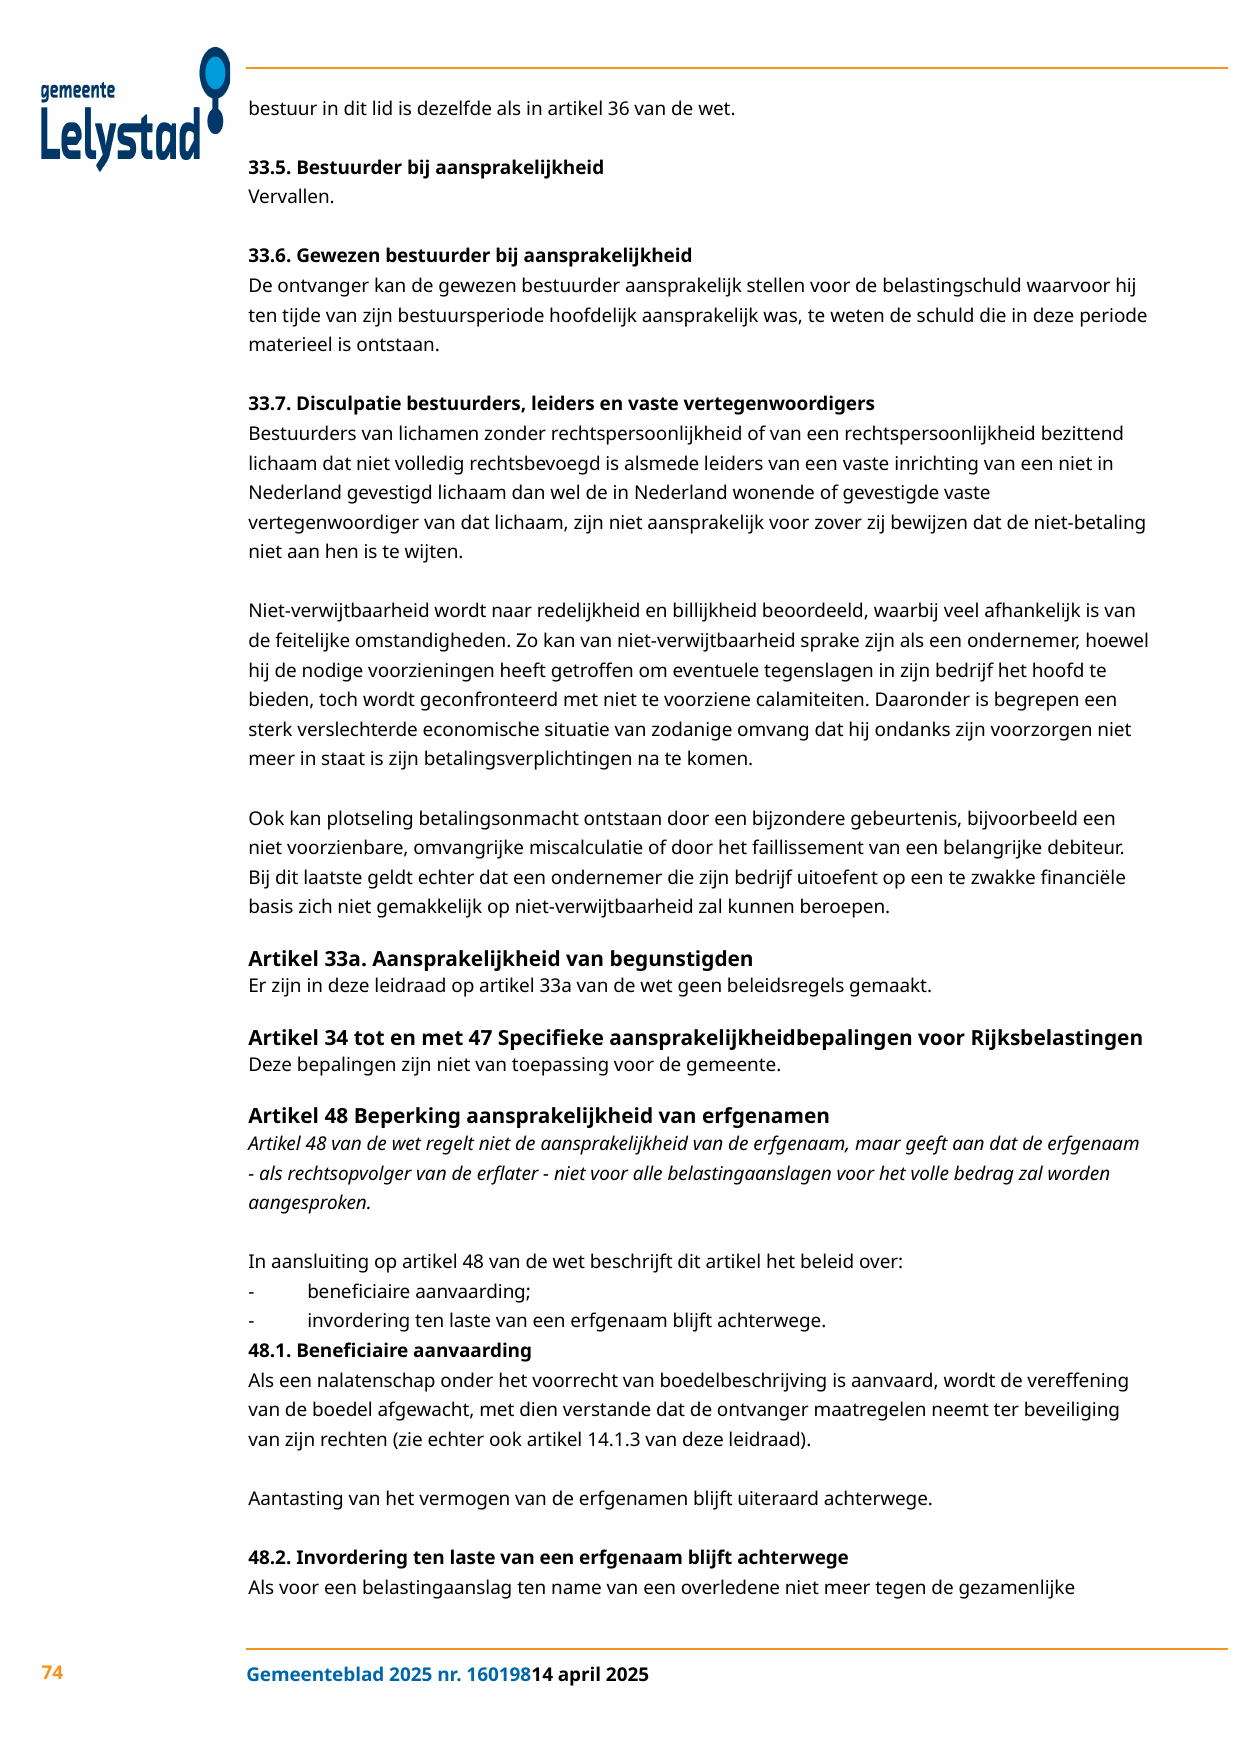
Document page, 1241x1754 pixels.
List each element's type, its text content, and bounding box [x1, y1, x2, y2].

text Als een nalatenschap onder het voorrecht van boedelbeschrijving is aanvaard, wordt de vereffening van de boedel afgewacht, met dien verstande dat de ontvanger maatregelen neemt ter beveiliging van zijn rechten (zie echter ook artikel 14.1.3 van deze leidraad). [248, 1367, 1152, 1452]
text 48.2. Invordering ten laste van een erfgenaam blijft achterwege [248, 1544, 1152, 1570]
text Aantasting van het vermogen van de erfgenamen blijft uiteraard achterwege. [248, 1485, 1152, 1511]
text 33.5. Bestuurder bij aansprakelijkheid [248, 154, 1152, 180]
text Er zijn in deze leidraad op artikel 33a van de wet geen beleidsregels gemaakt. [248, 972, 1152, 998]
text Deze bepalingen zijn niet van toepassing voor de gemeente. [248, 1051, 1152, 1077]
list invordering ten laste van een erfgenaam blijft achterwege. [248, 1308, 1152, 1333]
list beneficiaire aanvaarding; [248, 1278, 1152, 1304]
text In aansluiting op artikel 48 van de wet beschrijft dit artikel het beleid over: [248, 1248, 1152, 1274]
text 33.7. Disculpatie bestuurders, leiders en vaste vertegenwoordigers [248, 391, 1152, 416]
text bestuur in dit lid is dezelfde als in artikel 36 van de wet. [248, 95, 1152, 121]
text Bestuurders van lichamen zonder rechtspersoonlijkheid of van een rechtspersoonlijkheid bezittend lichaam dat niet volledig rechtsbevoegd is alsmede leiders van een vaste inrichting van een niet in Nederland gevestigd lichaam dan wel de in Nederland wonende of gevestigde vaste vertegenwoordiger van dat lichaam, zijn niet aansprakelijk voor zover zij bewijzen dat de niet-betaling niet aan hen is te wijten. [248, 420, 1152, 564]
text Artikel 33a. Aansprakelijkheid van begunstigden [248, 944, 1152, 972]
text Ook kan plotseling betalingsonmacht ontstaan door een bijzondere gebeurtenis, bijvoorbeeld een niet voorzienbare, omvangrijke miscalculatie of door het faillissement van een belangrijke debiteur. Bij dit laatste geldt echter dat een ondernemer die zijn bedrijf uitoefent op een te zwakke financiële basis zich niet gemakkelijk op niet-verwijtbaarheid zal kunnen beroepen. [248, 805, 1152, 919]
text Niet-verwijtbaarheid wordt naar redelijkheid en billijkheid beoordeeld, waarbij veel afhankelijk is van de feitelijke omstandigheden. Zo kan van niet-verwijtbaarheid sprake zijn als een ondernemer, hoewel hij de nodige voorzieningen heeft getroffen om eventuele tegenslagen in zijn bedrijf het hoofd te bieden, toch wordt geconfronteerd met niet te voorziene calamiteiten. Daaronder is begrepen een sterk verslechterde economische situatie van zodanige omvang dat hij ondanks zijn voorzorgen niet meer in staat is zijn betalingsverplichtingen na te komen. [248, 598, 1152, 771]
text Artikel 48 van de wet regelt niet de aansprakelijkheid van de erfgenaam, maar geeft aan dat de erfgenaam - als rechtsopvolger van de erflater - niet voor alle belastingaanslagen voor het volle bedrag zal worden aangesproken. [248, 1130, 1152, 1215]
text Als voor een belastingaanslag ten name van een overledene niet meer tegen de gezamenlijke [248, 1574, 1152, 1599]
text Vervallen. [248, 183, 1152, 209]
text 33.6. Gewezen bestuurder bij aansprakelijkheid [248, 243, 1152, 268]
text De ontvanger kan de gewezen bestuurder aansprakelijk stellen voor de belastingschuld waarvoor hij ten tijde van zijn bestuursperiode hoofdelijk aansprakelijk was, te weten de schuld die in deze periode materieel is ontstaan. [248, 272, 1152, 357]
text 48.1. Beneficiaire aanvaarding [248, 1337, 1152, 1363]
text Artikel 34 tot en met 47 Specifieke aansprakelijkheidbepalingen voor Rijksbelastingen [248, 1023, 1152, 1051]
text Artikel 48 Beperking aansprakelijkheid van erfgenamen [248, 1102, 1152, 1130]
picture [41, 47, 231, 172]
